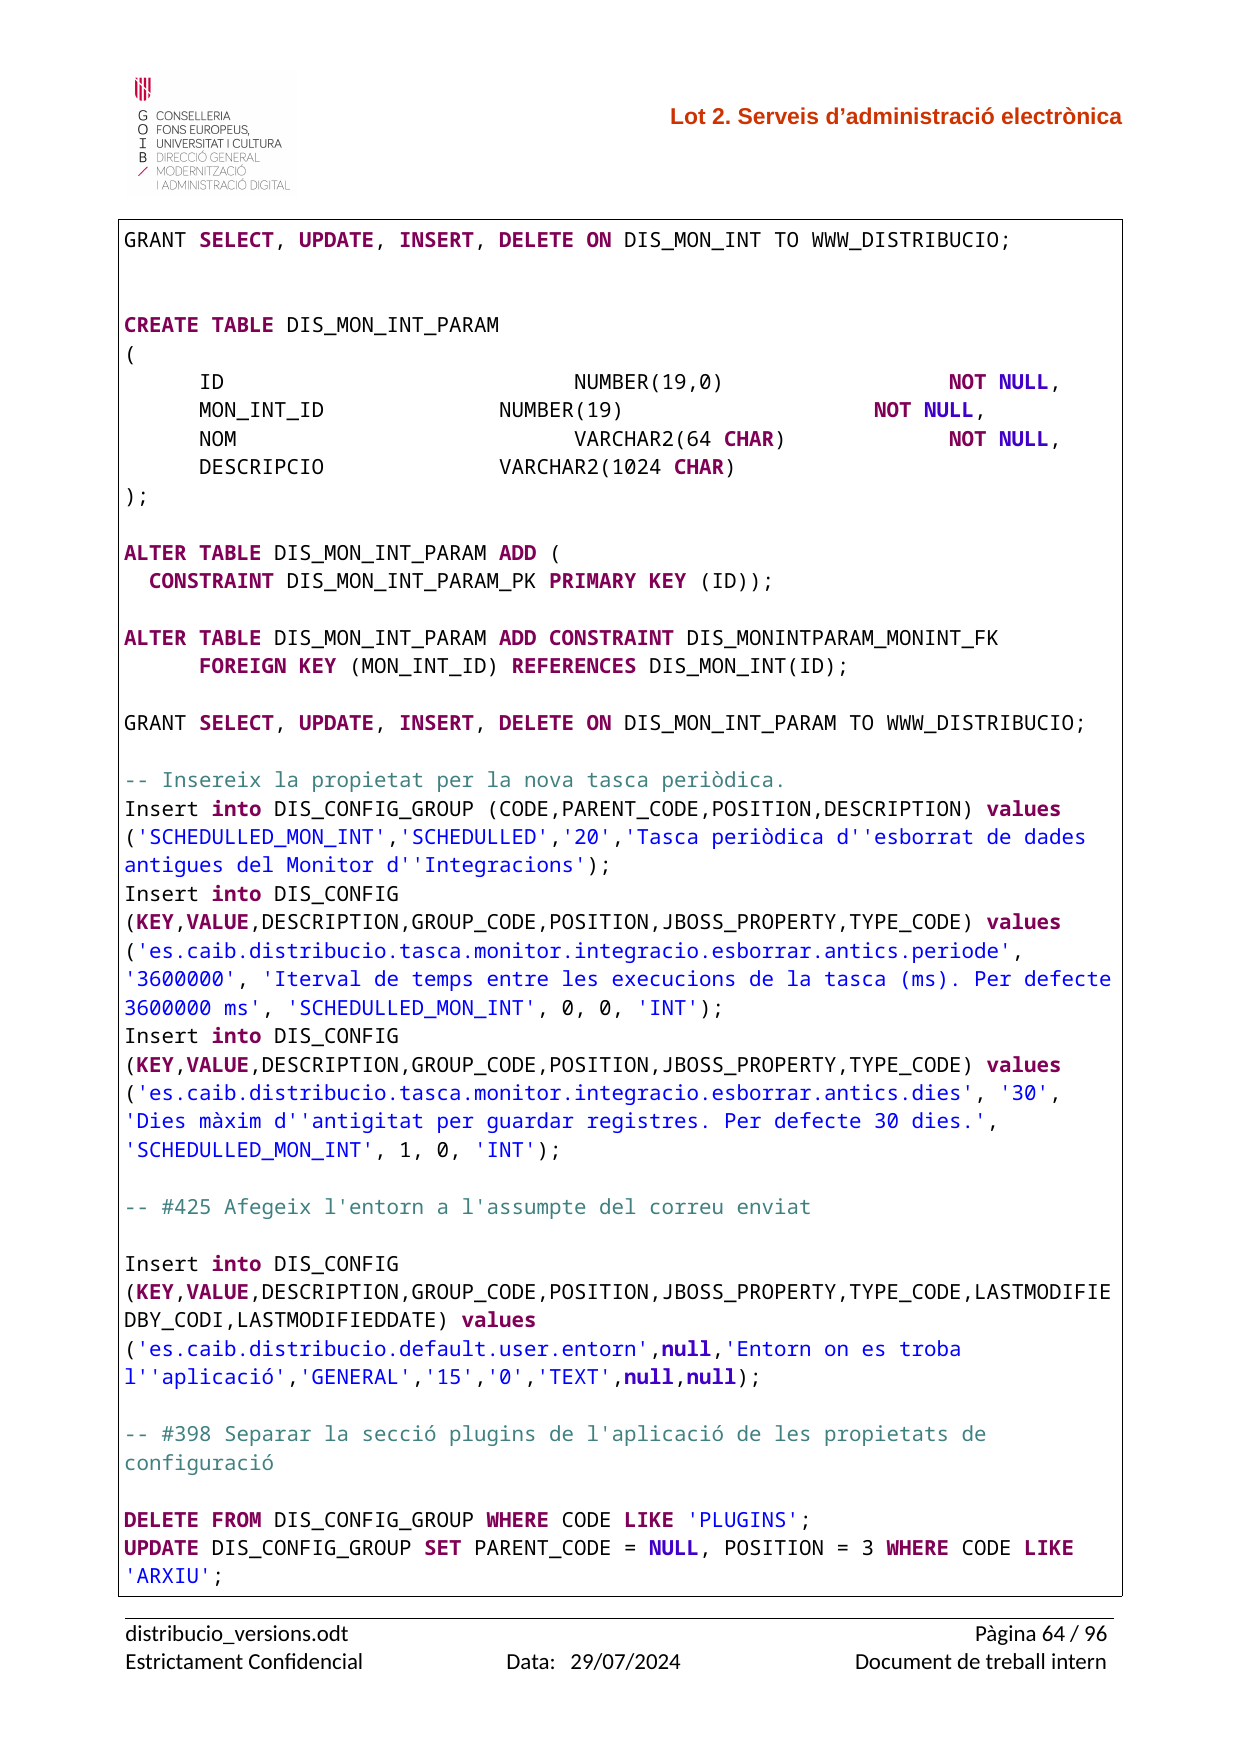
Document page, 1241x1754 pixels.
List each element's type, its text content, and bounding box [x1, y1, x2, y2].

picture [126, 70, 299, 197]
table_header GRANT SELECT, UPDATE, INSERT, DELETE ON DIS_MON_INT TO WWW_DISTRIBUCIO; CREATE TABLE DIS_MON_INT_PARAM ( ID NUMBER(19,0) NOT NULL, MON_INT_ID NUMBER(19) NOT NULL, NOM VARCHAR2(64 CHAR) NOT NULL, DESCRIPCIO VARCHAR2(1024 CHAR) ); ALTER TABLE DIS_MON_INT_PARAM ADD ( CONSTRAINT DIS_MON_INT_PARAM_PK PRIMARY KEY (ID)); ALTER TABLE DIS_MON_INT_PARAM ADD CONSTRAINT DIS_MONINTPARAM_MONINT_FK FOREIGN KEY (MON_INT_ID) REFERENCES DIS_MON_INT(ID); GRANT SELECT, UPDATE, INSERT, DELETE ON DIS_MON_INT_PARAM TO WWW_DISTRIBUCIO; -- Insereix la propietat per la nova tasca periòdica. Insert into DIS_CONFIG_GROUP (CODE,PARENT_CODE,POSITION,DESCRIPTION) values ('SCHEDULLED_MON_INT','SCHEDULLED','20','Tasca periòdica d''esborrat de dades antigues del Monitor d''Integracions'); Insert into DIS_CONFIG (KEY,VALUE,DESCRIPTION,GROUP_CODE,POSITION,JBOSS_PROPERTY,TYPE_CODE) values ('es.caib.distribucio.tasca.monitor.integracio.esborrar.antics.periode', '3600000', 'Iterval de temps entre les execucions de la tasca (ms). Per defecte 3600000 ms', 'SCHEDULLED_MON_INT', 0, 0, 'INT'); Insert into DIS_CONFIG (KEY,VALUE,DESCRIPTION,GROUP_CODE,POSITION,JBOSS_PROPERTY,TYPE_CODE) values ('es.caib.distribucio.tasca.monitor.integracio.esborrar.antics.dies', '30', 'Dies màxim d''antigitat per guardar registres. Per defecte 30 dies.', 'SCHEDULLED_MON_INT', 1, 0, 'INT'); -- #425 Afegeix l'entorn a l'assumpte del correu enviat Insert into DIS_CONFIG (KEY,VALUE,DESCRIPTION,GROUP_CODE,POSITION,JBOSS_PROPERTY,TYPE_CODE,LASTMODIFIEDBY_CODI,LASTMODIFIEDDATE) values ('es.caib.distribucio.default.user.entorn',null,'Entorn on es troba l''aplicació','GENERAL','15','0','TEXT',null,null); -- #398 Separar la secció plugins de l'aplicació de les propietats de configuració DELETE FROM DIS_CONFIG_GROUP WHERE CODE LIKE 'PLUGINS'; UPDATE DIS_CONFIG_GROUP SET PARENT_CODE = NULL, POSITION = 3 WHERE CODE LIKE 'ARXIU'; [119, 220, 1122, 1596]
